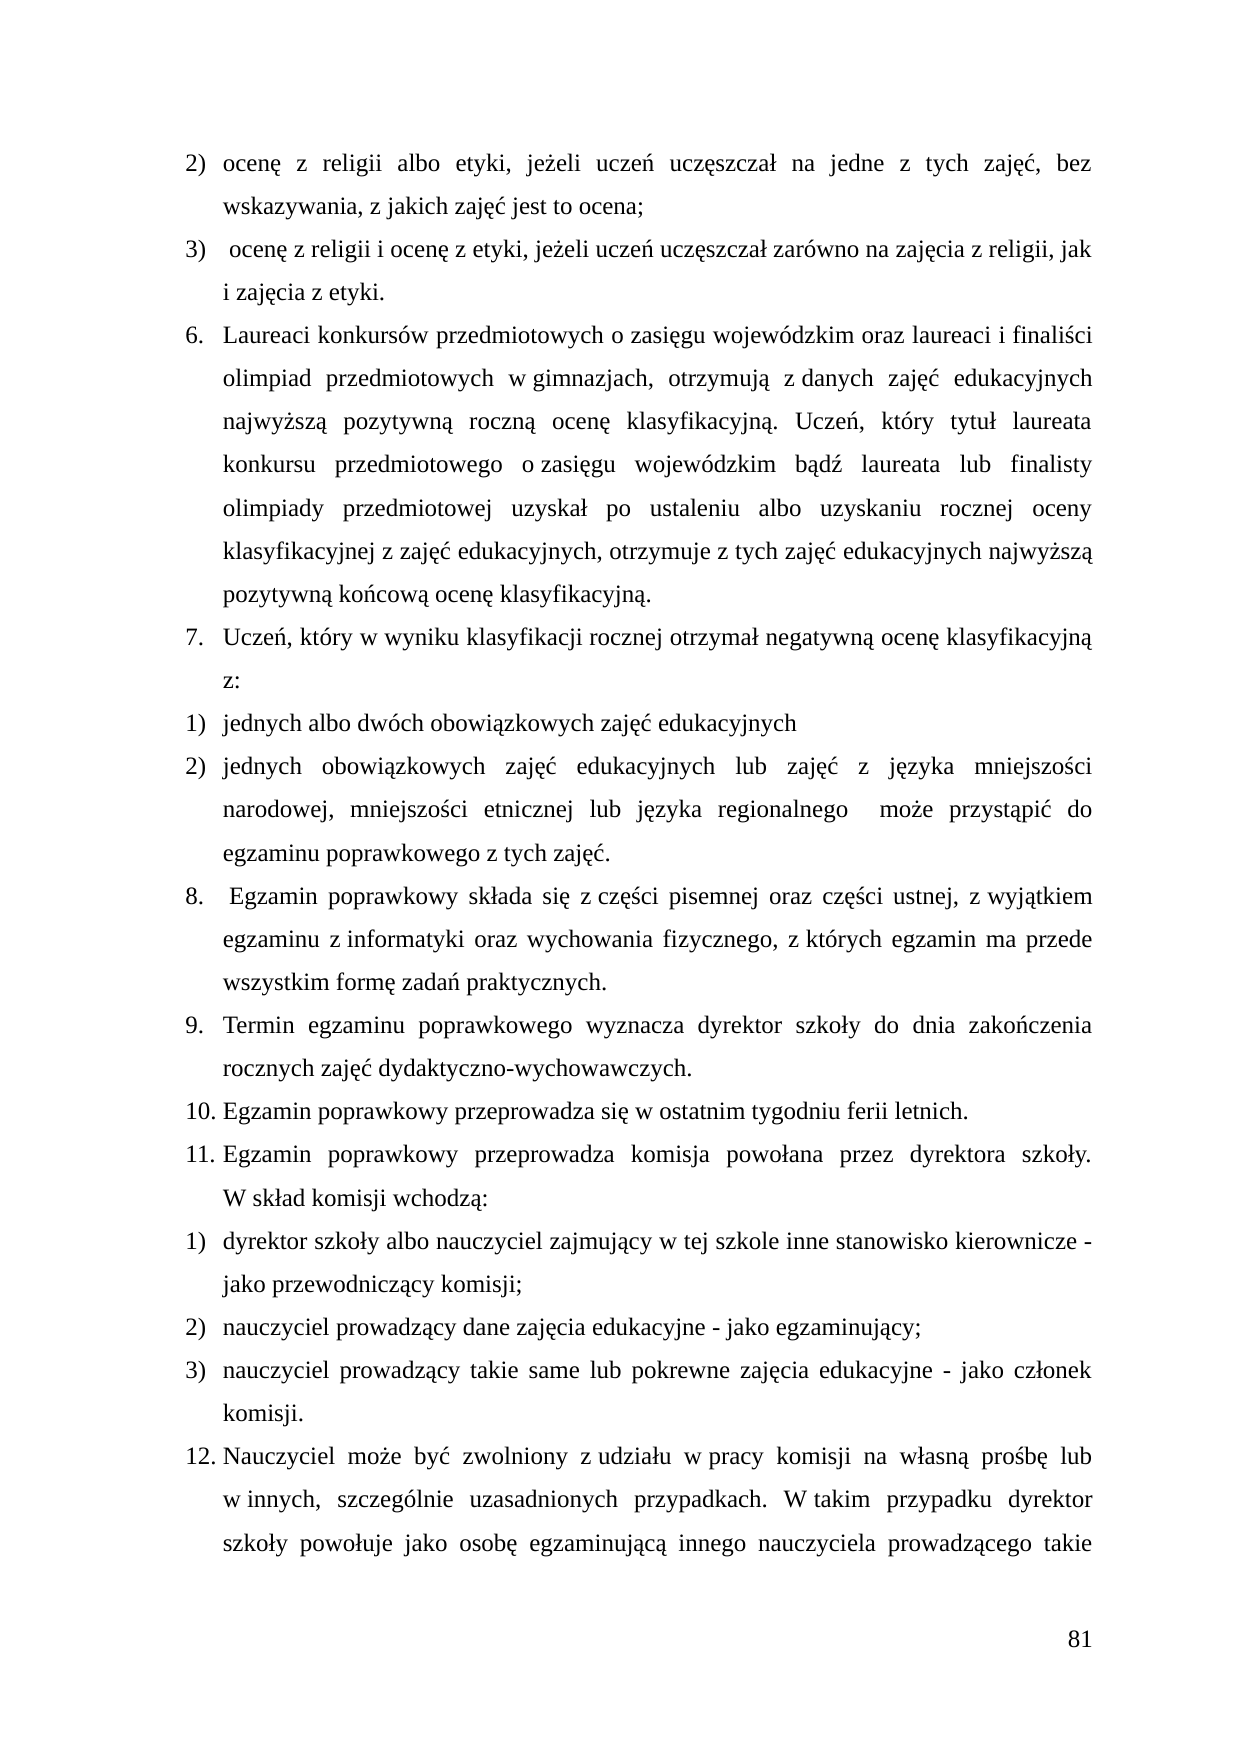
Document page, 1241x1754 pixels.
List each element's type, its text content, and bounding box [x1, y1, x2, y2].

list Egzamin poprawkowy przeprowadza komisja powołana przez dyrektora szkoły. W skład komisji wchodzą: [185, 1139, 1093, 1211]
list Termin egzaminu poprawkowego wyznacza dyrektor szkoły do dnia zakończenia rocznych zajęć dydaktyczno-wychowawczych. [185, 1010, 1093, 1082]
list jednych obowiązkowych zajęć edukacyjnych lub zajęć z języka mniejszości narodowej, mniejszości etnicznej lub języka regionalnego może przystąpić do egzaminu poprawkowego z tych zajęć. [185, 751, 1093, 866]
list Egzamin poprawkowy składa się z części pisemnej oraz części ustnej, z wyjątkiem egzaminu z informatyki oraz wychowania fizycznego, z których egzamin ma przede wszystkim formę zadań praktycznych. [185, 881, 1093, 996]
list Uczeń, który w wyniku klasyfikacji rocznej otrzymał negatywną ocenę klasyfikacyjną z: [185, 622, 1093, 694]
list Nauczyciel może być zwolniony z udziału w pracy komisji na własną prośbę lub w innych, szczególnie uzasadnionych przypadkach. W takim przypadku dyrektor szkoły powołuje jako osobę egzaminującą innego nauczyciela prowadzącego takie [185, 1441, 1093, 1556]
list dyrektor szkoły albo nauczyciel zajmujący w tej szkole inne stanowisko kierownicze - jako przewodniczący komisji; [185, 1226, 1093, 1298]
list Laureaci konkursów przedmiotowych o zasięgu wojewódzkim oraz laureaci i finaliści olimpiad przedmiotowych w gimnazjach, otrzymują z danych zajęć edukacyjnych najwyższą pozytywną roczną ocenę klasyfikacyjną. Uczeń, który tytuł laureata konkursu przedmiotowego o zasięgu wojewódzkim bądź laureata lub finalisty olimpiady przedmiotowej uzyskał po ustaleniu albo uzyskaniu rocznej oceny klasyfikacyjnej z zajęć edukacyjnych, otrzymuje z tych zajęć edukacyjnych najwyższą pozytywną końcową ocenę klasyfikacyjną. [185, 320, 1093, 608]
list nauczyciel prowadzący dane zajęcia edukacyjne - jako egzaminujący; [185, 1312, 1093, 1341]
list jednych albo dwóch obowiązkowych zajęć edukacyjnych [185, 708, 1093, 737]
list ocenę z religii albo etyki, jeżeli uczeń uczęszczał na jedne z tych zajęć, bez wskazywania, z jakich zajęć jest to ocena; [185, 148, 1093, 219]
list nauczyciel prowadzący takie same lub pokrewne zajęcia edukacyjne - jako członek komisji. [185, 1355, 1093, 1427]
list Egzamin poprawkowy przeprowadza się w ostatnim tygodniu ferii letnich. [185, 1096, 1093, 1125]
list ocenę z religii i ocenę z etyki, jeżeli uczeń uczęszczał zarówno na zajęcia z religii, jak i zajęcia z etyki. [185, 234, 1093, 306]
